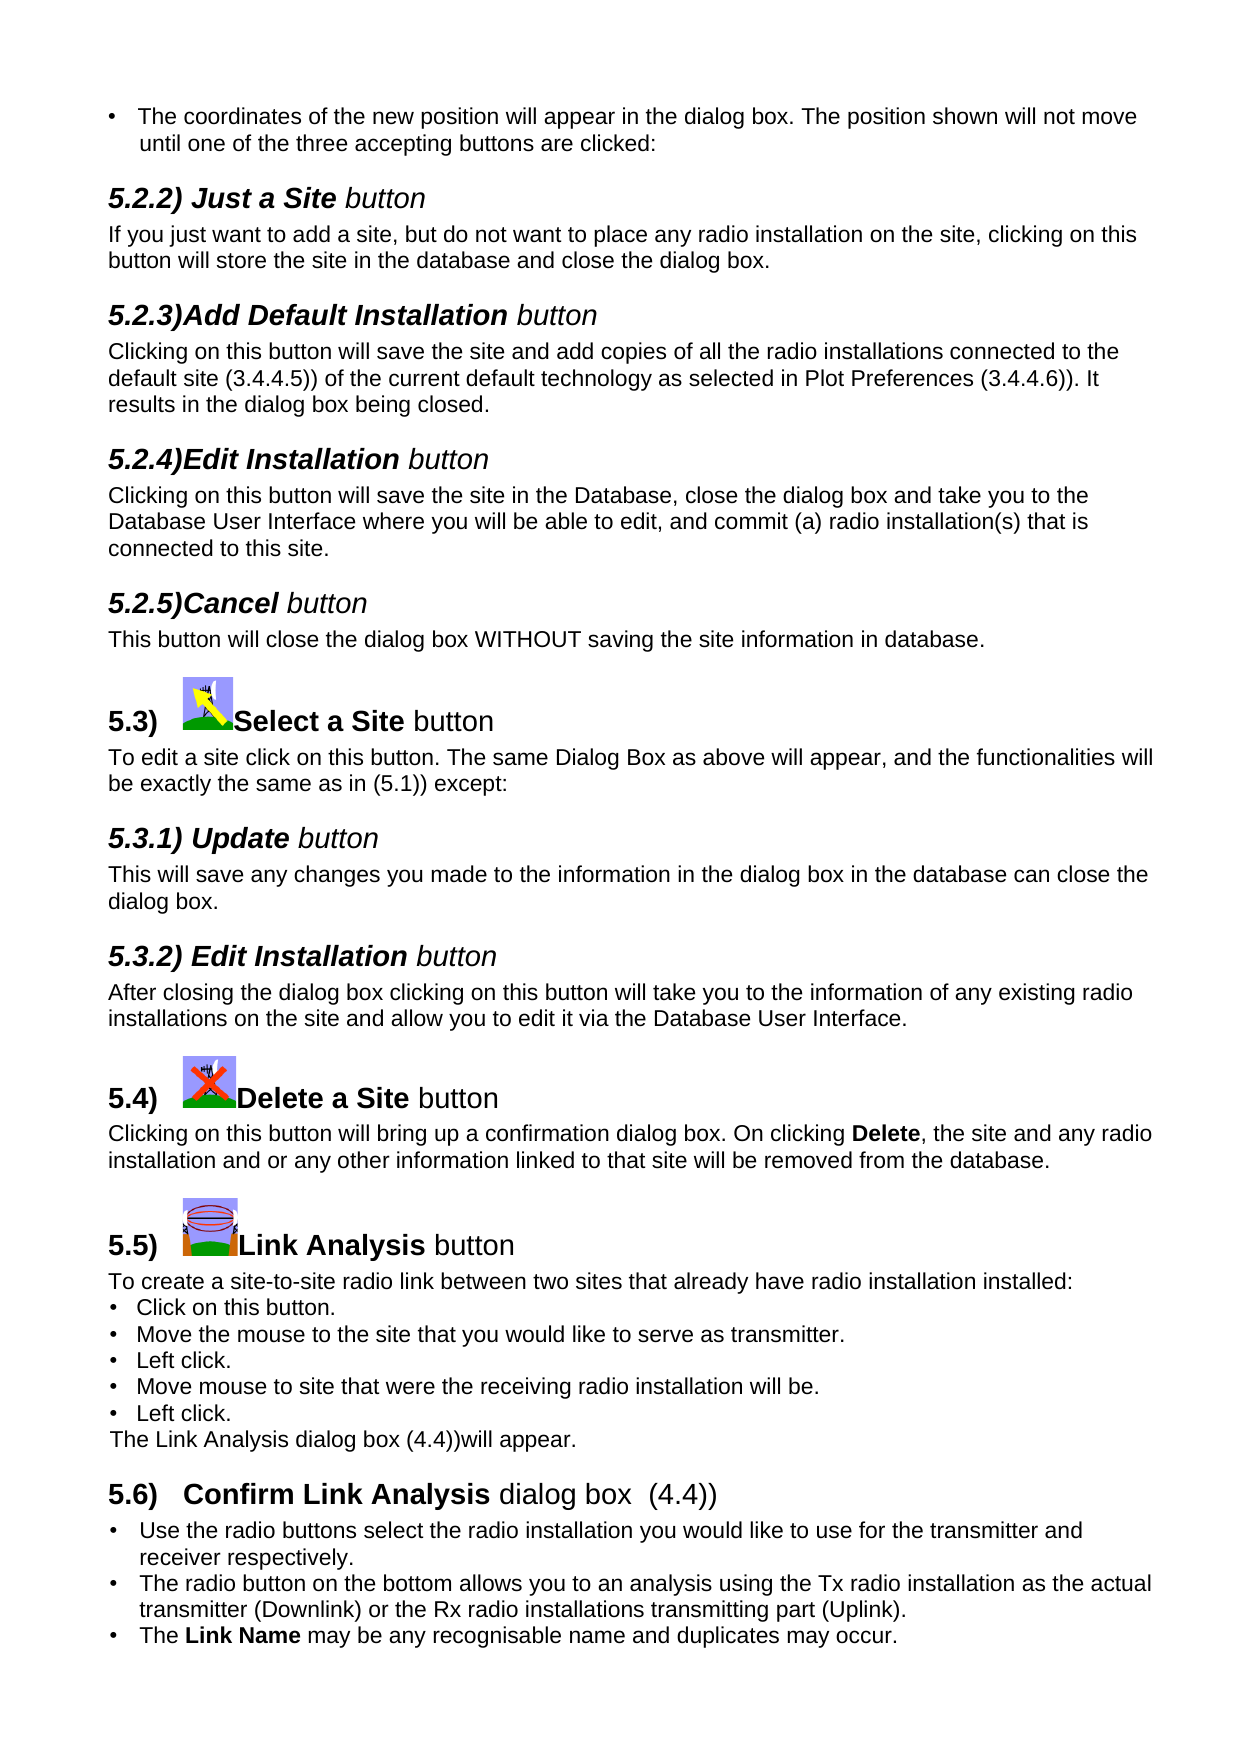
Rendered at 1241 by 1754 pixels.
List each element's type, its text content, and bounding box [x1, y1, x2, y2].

subtitle Just a Site button [108, 181, 1156, 214]
text To edit a site click on this button. The same Dialog Box as above will appear, and the functionalities will be exactly the same as in (5.1) except: [108, 744, 1156, 796]
picture [182, 1056, 237, 1108]
list The Link Name may be any recognisable name and duplicates may occur. [109, 1622, 1156, 1649]
subtitle Add Default Installation button [108, 298, 1156, 332]
text Clicking on this button will bring up a confirmation dialog box. On clicking Delete, the site and any radio installation and or any other information linked to that site will be removed from the database. [108, 1120, 1156, 1173]
subtitle Confirm Link Analysis dialog box (4.4) [108, 1477, 1156, 1511]
list Left click. [109, 1399, 1156, 1426]
text After closing the dialog box clicking on this button will take you to the information of any existing radio installations on the site and allow you to edit it via the Database User Interface. [108, 979, 1156, 1031]
list The radio button on the bottom allows you to an analysis using the Tx radio installation as the actual transmitter (Downlink) or the Rx radio installations transmitting part (Uplink). [109, 1570, 1156, 1622]
list Left click. [109, 1347, 1156, 1373]
picture [182, 677, 234, 730]
subtitle Link Analysis button [108, 1198, 1156, 1262]
text This will save any changes you made to the information in the dialog box in the database can close the dialog box. [108, 861, 1156, 914]
list Move the mouse to the site that you would like to serve as transmitter. [109, 1321, 1156, 1347]
text Clicking on this button will save the site and add copies of all the radio installations connected to the default site (3.4.4.5) of the current default technology as selected in Plot Preferences (3.4.4.6). It results in the dialog box being closed. [108, 338, 1156, 417]
subtitle Cancel button [108, 586, 1156, 619]
subtitle Edit Installation button [108, 442, 1156, 476]
text This button will close the dialog box WITHOUT saving the site information in database. [108, 626, 1156, 652]
text If you just want to add a site, but do not want to place any radio installation on the site, clicking on this button will store the site in the database and close the dialog box. [108, 221, 1156, 273]
picture [182, 1198, 238, 1256]
subtitle Edit Installation button [108, 939, 1156, 972]
list The Link Analysis dialog box (4.4)will appear. [109, 1426, 1156, 1452]
text To create a site-to-site radio link between two sites that already have radio installation installed: [108, 1268, 1156, 1294]
list Click on this button. [109, 1294, 1156, 1321]
text Clicking on this button will save the site in the Database, close the dialog box and take you to the Database User Interface where you will be able to edit, and commit (a) radio installation(s) that is connected to this site. [108, 482, 1156, 561]
subtitle Update button [108, 821, 1156, 855]
list Move mouse to site that were the receiving radio installation will be. [109, 1373, 1156, 1399]
subtitle Select a Site button [108, 677, 1156, 737]
list The coordinates of the new position will appear in the dialog box. The position shown will not move until one of the three accepting buttons are clicked: [108, 103, 1156, 156]
list Use the radio buttons select the radio installation you would like to use for the transmitter and receiver respectively. [109, 1517, 1156, 1570]
subtitle Delete a Site button [108, 1056, 1156, 1114]
